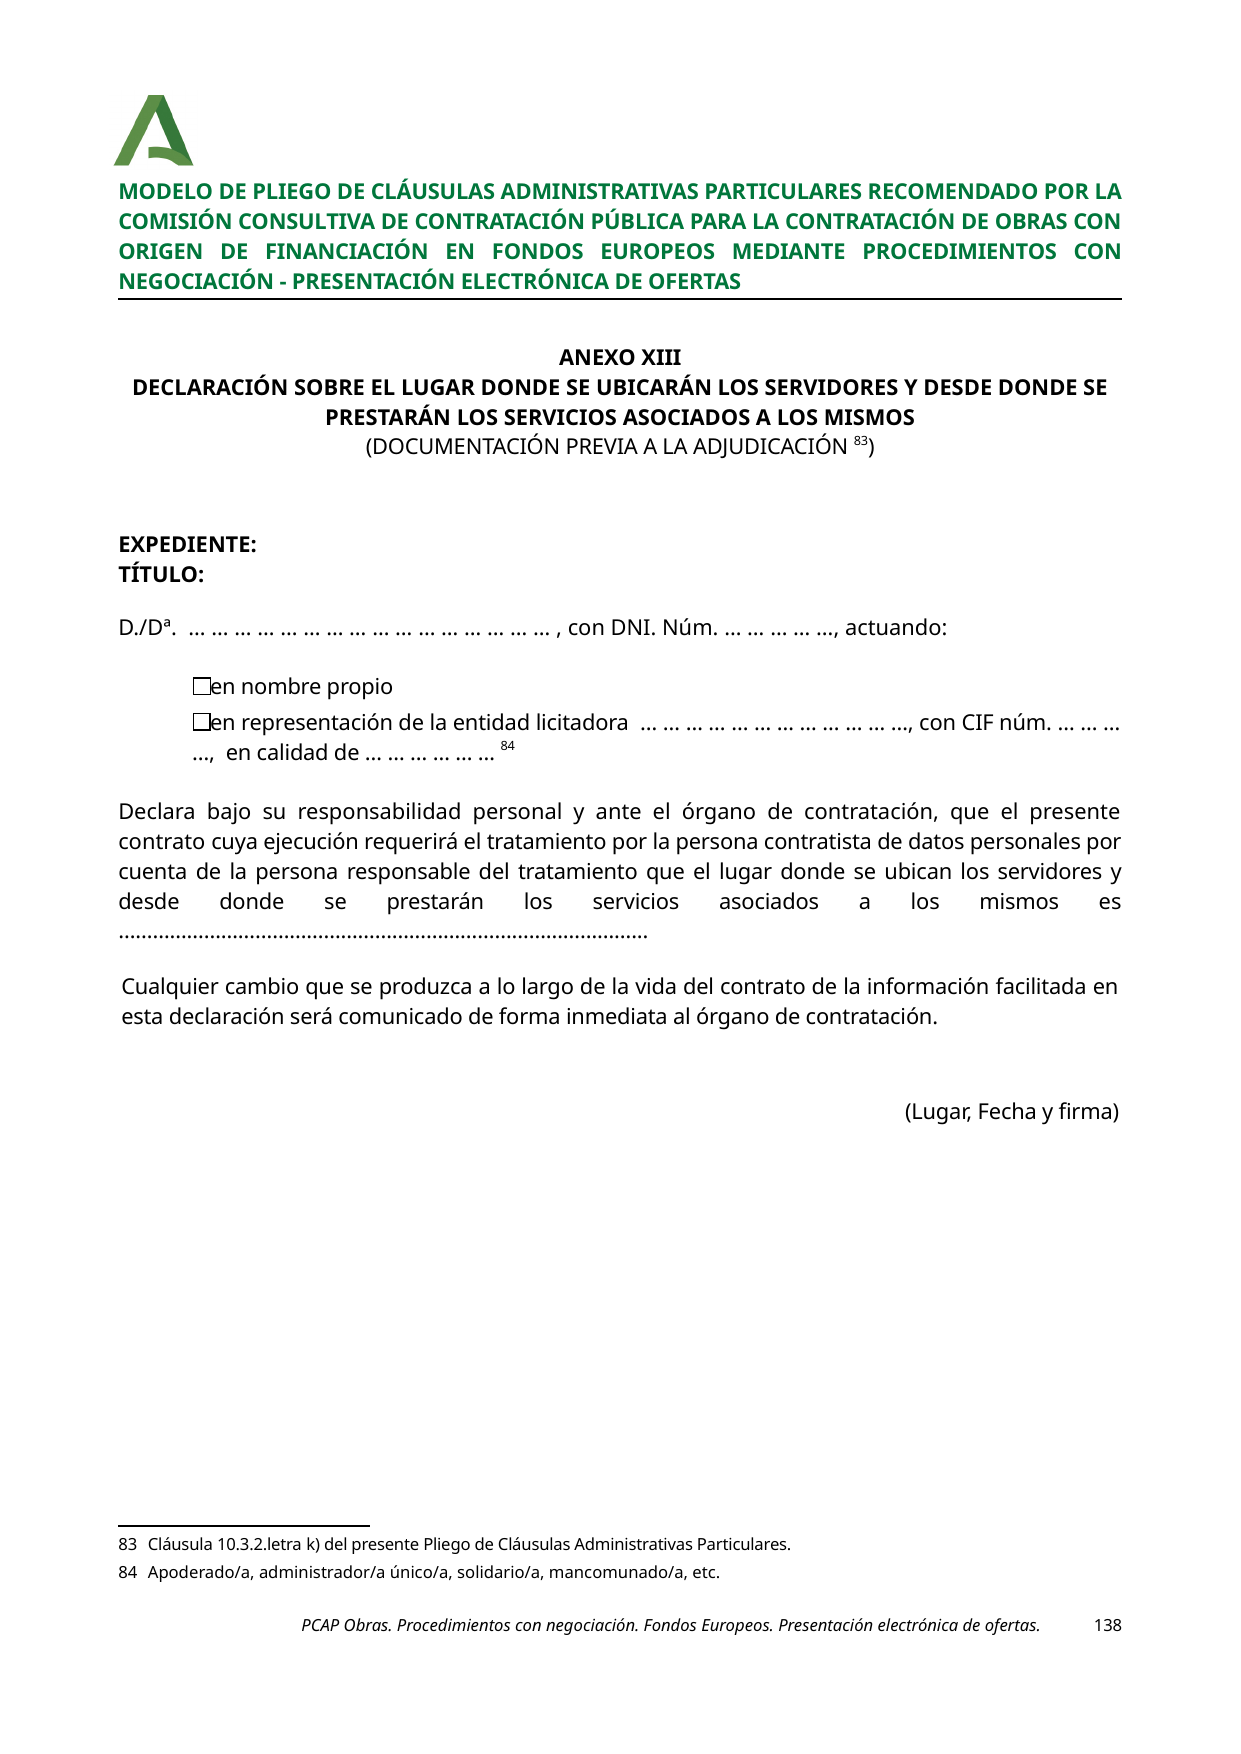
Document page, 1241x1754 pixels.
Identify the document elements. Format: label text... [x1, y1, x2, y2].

text Cualquier cambio que se produzca a lo largo de la vida del contrato de la información facilitada en esta declaración será comunicado de forma inmediata al órgano de contratación. [118, 971, 1122, 1031]
text (DOCUMENTACIÓN PREVIA A LA ADJUDICACIÓN ) [118, 431, 1122, 461]
text ANEXO XIII [118, 342, 1122, 372]
text D./Dª. … … … … … … … … … … … … … … … … , con DNI. Núm. … … … … …, actuando: [118, 612, 1122, 641]
text (Lugar, Fecha y firma) [118, 1093, 1122, 1126]
text en nombre propio [192, 671, 1122, 701]
picture [109, 90, 198, 170]
text MODELO DE PLIEGO DE CLÁUSULAS ADMINISTRATIVAS PARTICULARES RECOMENDADO POR LA COMISIÓN CONSULTIVA DE CONTRATACIÓN PÚBLICA PARA LA CONTRATACIÓN DE OBRAS CON ORIGEN DE FINANCIACIÓN EN FONDOS EUROPEOS MEDIANTE PROCEDIMIENTOS CON NEGOCIACIÓN - PRESENTACIÓN ELECTRÓNICA DE OFERTAS [118, 176, 1122, 298]
text DECLARACIÓN SOBRE EL LUGAR DONDE SE UBICARÁN LOS SERVIDORES Y DESDE DONDE SE PRESTARÁN LOS SERVICIOS ASOCIADOS A LOS MISMOS [118, 372, 1122, 431]
text EXPEDIENTE: [118, 529, 1122, 559]
text TÍTULO: [118, 559, 1122, 589]
text Cláusula 10.3.2.letra k) del presente Pliego de Cláusulas Administrativas Particulares. [118, 1532, 1122, 1555]
text Declara bajo su responsabilidad personal y ante el órgano de contratación, que el presente contrato cuya ejecución requerirá el tratamiento por la persona contratista de datos personales por cuenta de la persona responsable del tratamiento que el lugar donde se ubican los servidores y desde donde se prestarán los servicios asociados a los mismos es ………………………………………………………………………………... [118, 796, 1122, 945]
text en representación de la entidad licitadora … … … … … … … … … … … …, con CIF núm. … … … …, en calidad de … … … … … … [192, 707, 1122, 767]
text Apoderado/a, administrador/a único/a, solidario/a, mancomunado/a, etc. [118, 1561, 1122, 1584]
